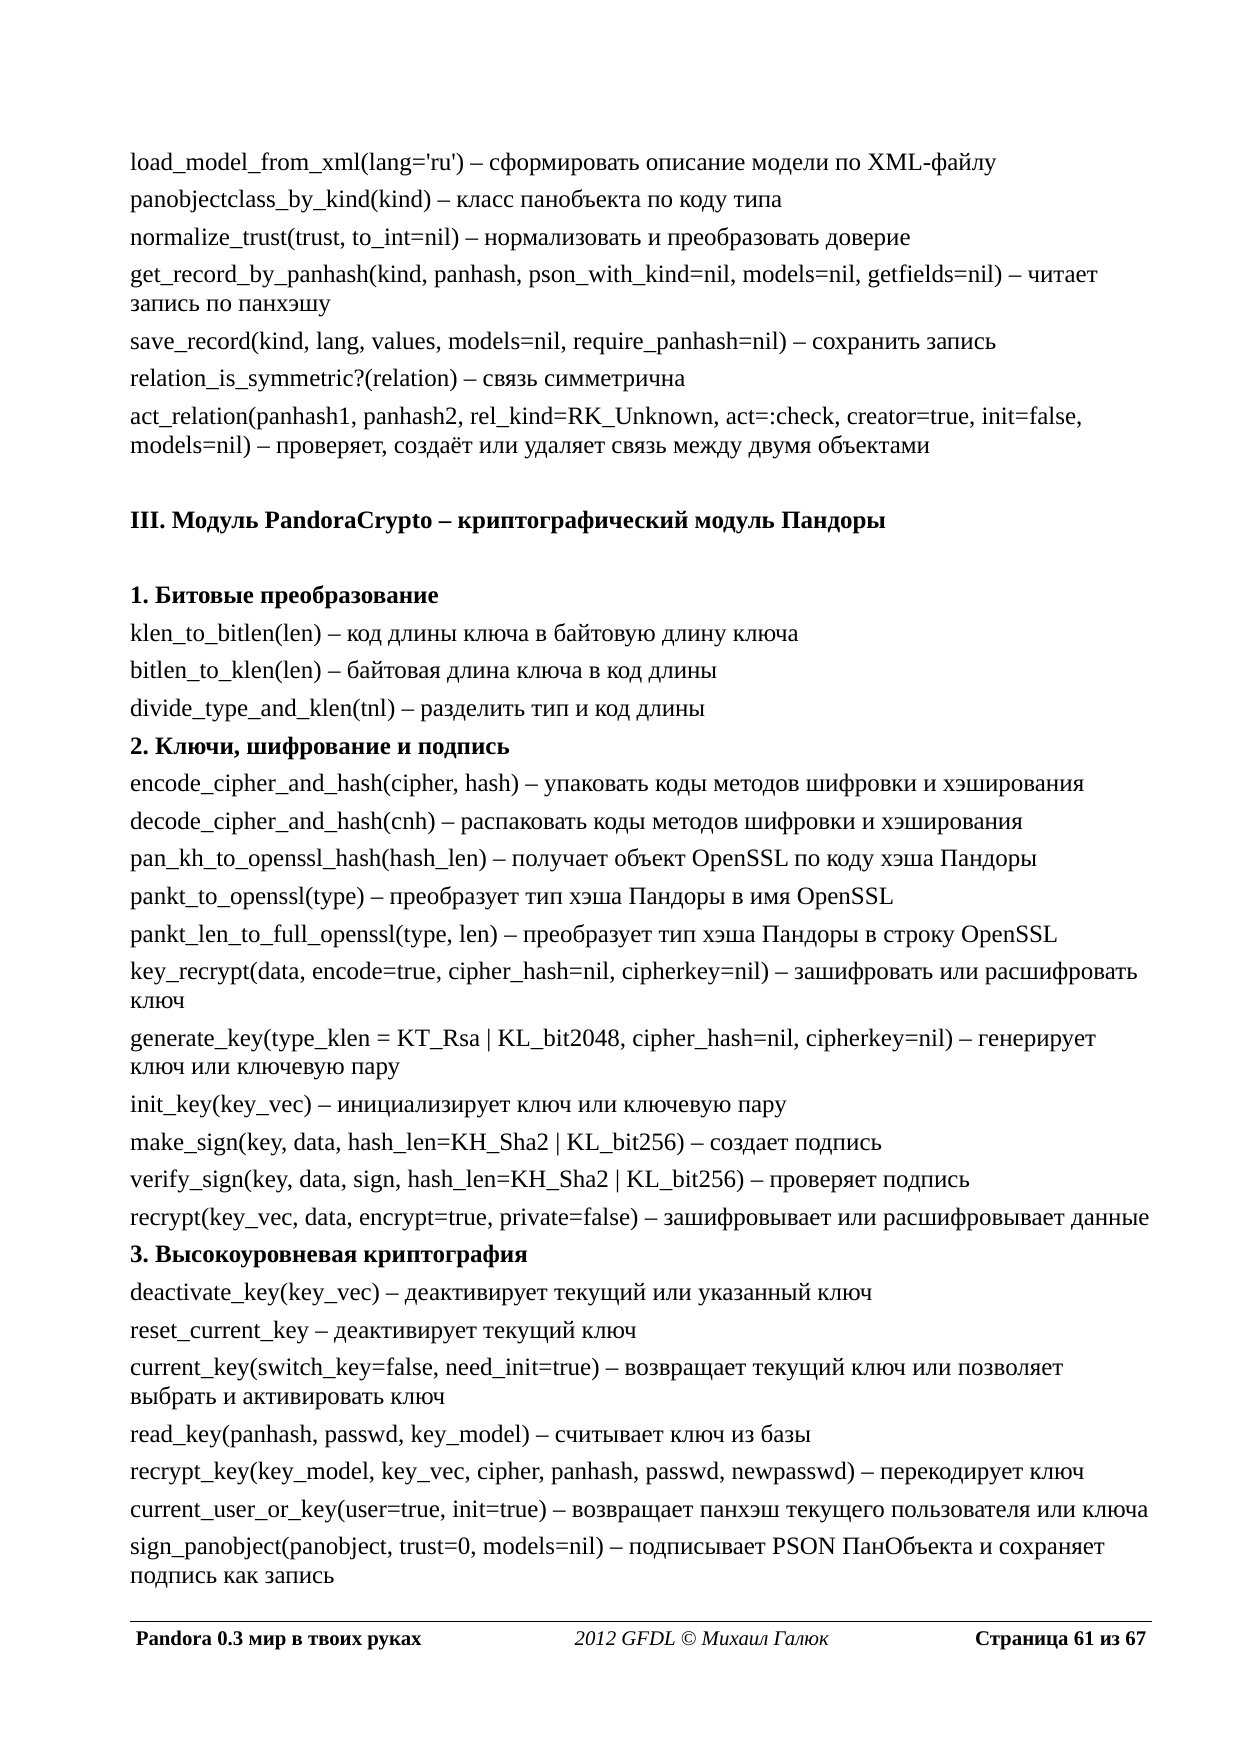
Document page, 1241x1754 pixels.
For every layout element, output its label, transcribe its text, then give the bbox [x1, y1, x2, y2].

text generate_key(type_klen = KT_Rsa | KL_bit2048, cipher_hash=nil, cipherkey=nil) – генерирует ключ или ключевую пару [130, 1023, 1152, 1080]
text panobjectclass_by_kind(kind) – класс панобъекта по коду типа [130, 184, 1152, 213]
text recrypt(key_vec, data, encrypt=true, private=false) – зашифровывает или расшифровывает данные [130, 1202, 1152, 1231]
text III. Модуль PandoraCrypto – криптографический модуль Пандоры [130, 505, 1152, 534]
text divide_type_and_klen(tnl) – разделить тип и код длины [130, 693, 1152, 722]
text act_relation(panhash1, panhash2, rel_kind=RK_Unknown, act=:check, creator=true, init=false, models=nil) – проверяет, создаёт или удаляет связь между двумя объектами [130, 401, 1152, 459]
text decode_cipher_and_hash(cnh) – распаковать коды методов шифровки и хэширования [130, 806, 1152, 835]
text get_record_by_panhash(kind, panhash, pson_with_kind=nil, models=nil, getfields=nil) – читает запись по панхэшу [130, 259, 1152, 317]
text read_key(panhash, passwd, key_model) – считывает ключ из базы [130, 1419, 1152, 1447]
text sign_panobject(panobject, trust=0, models=nil) – подписывает PSON ПанОбъекта и сохраняет подпись как запись [130, 1531, 1152, 1589]
text 3. Высокоуровневая криптография [130, 1239, 1152, 1268]
text pankt_to_openssl(type) – преобразует тип хэша Пандоры в имя OpenSSL [130, 881, 1152, 910]
text verify_sign(key, data, sign, hash_len=KH_Sha2 | KL_bit256) – проверяет подпись [130, 1164, 1152, 1193]
text make_sign(key, data, hash_len=KH_Sha2 | KL_bit256) – создает подпись [130, 1127, 1152, 1155]
text normalize_trust(trust, to_int=nil) – нормализовать и преобразовать доверие [130, 222, 1152, 251]
text deactivate_key(key_vec) – деактивирует текущий или указанный ключ [130, 1277, 1152, 1306]
text 1. Битовые преобразование [130, 580, 1152, 609]
text current_user_or_key(user=true, init=true) – возвращает панхэш текущего пользователя или ключа [130, 1494, 1152, 1523]
text bitlen_to_klen(len) – байтовая длина ключа в код длины [130, 656, 1152, 684]
text recrypt_key(key_model, key_vec, cipher, panhash, passwd, newpasswd) – перекодирует ключ [130, 1456, 1152, 1485]
text klen_to_bitlen(len) – код длины ключа в байтовую длину ключа [130, 618, 1152, 647]
text save_record(kind, lang, values, models=nil, require_panhash=nil) – сохранить запись [130, 326, 1152, 355]
text encode_cipher_and_hash(cipher, hash) – упаковать коды методов шифровки и хэширования [130, 768, 1152, 797]
text current_key(switch_key=false, need_init=true) – возвращает текущий ключ или позволяет выбрать и активировать ключ [130, 1352, 1152, 1410]
text reset_current_key – деактивирует текущий ключ [130, 1315, 1152, 1343]
text pan_kh_to_openssl_hash(hash_len) – получает объект OpenSSL по коду хэша Пандоры [130, 843, 1152, 872]
text load_model_from_xml(lang='ru') – сформировать описание модели по XML-файлу [130, 147, 1152, 176]
text init_key(key_vec) – инициализирует ключ или ключевую пару [130, 1089, 1152, 1118]
text 2. Ключи, шифрование и подпись [130, 731, 1152, 759]
text pankt_len_to_full_openssl(type, len) – преобразует тип хэша Пандоры в строку OpenSSL [130, 919, 1152, 947]
text key_recrypt(data, encode=true, cipher_hash=nil, cipherkey=nil) – зашифровать или расшифровать ключ [130, 956, 1152, 1014]
text relation_is_symmetric?(relation) – связь симметрична [130, 363, 1152, 392]
